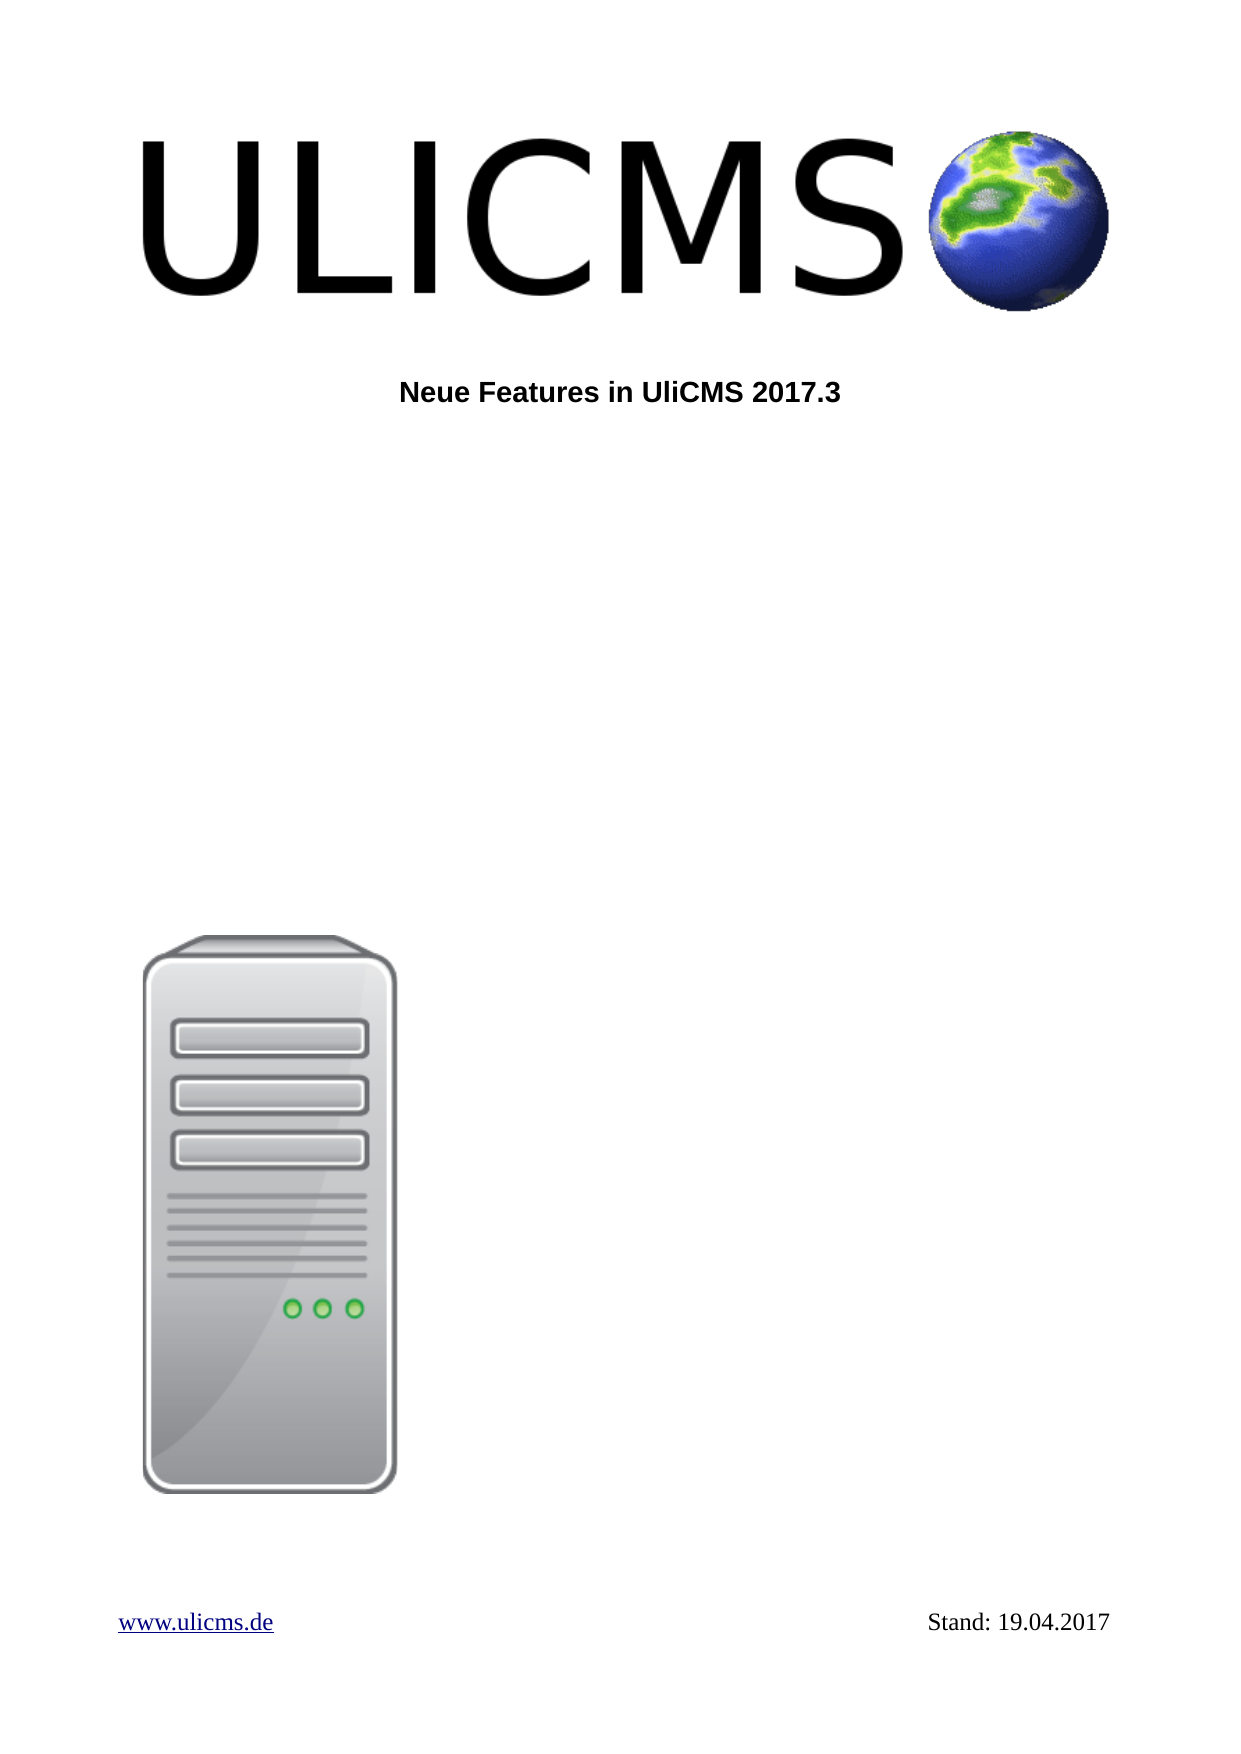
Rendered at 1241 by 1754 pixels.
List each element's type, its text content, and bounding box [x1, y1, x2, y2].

picture [142, 935, 398, 1494]
picture [115, 118, 1117, 321]
subtitle Neue Features in UliCMS 2017.3 [118, 375, 1122, 408]
